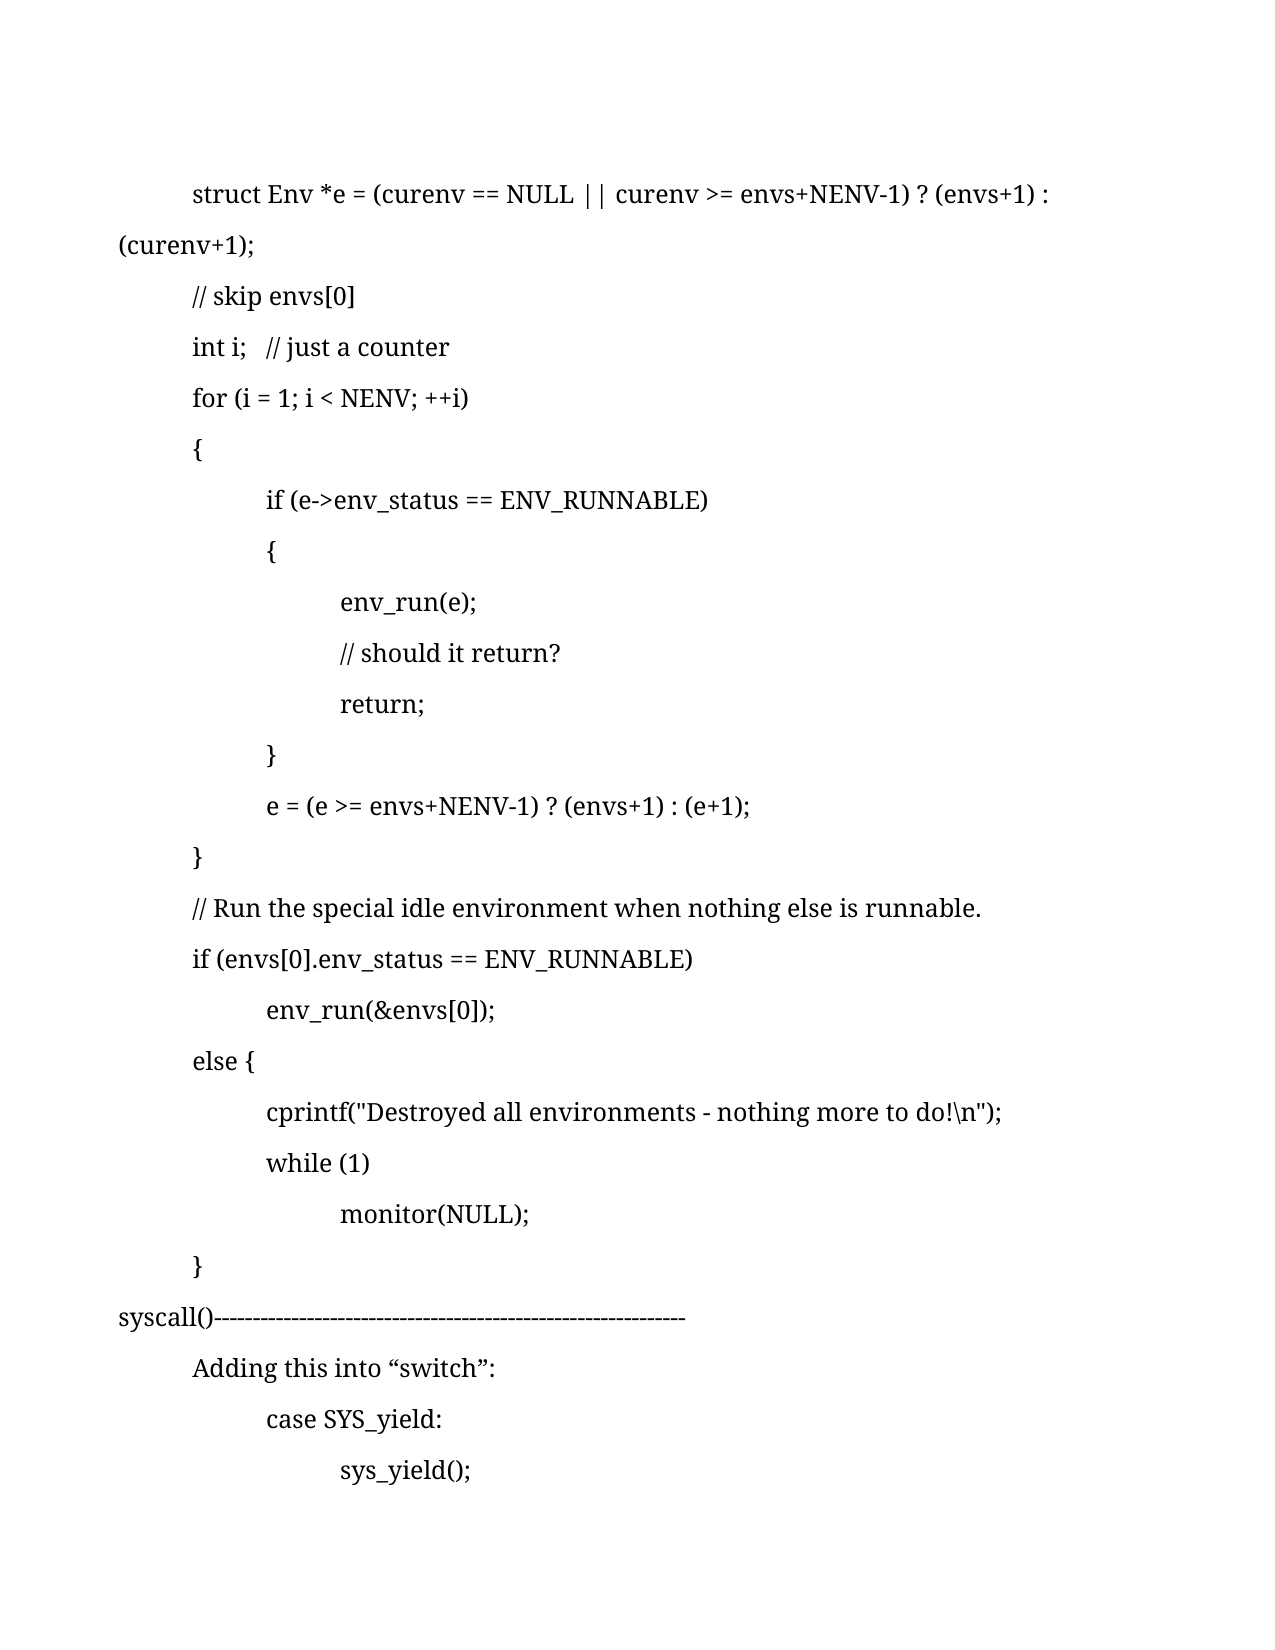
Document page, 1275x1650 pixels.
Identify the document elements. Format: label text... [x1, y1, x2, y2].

text env_run(e); [118, 585, 1157, 619]
text { [118, 432, 1157, 466]
text } syscall()------------------------------------------------------------- Adding this into “switch”: case SYS_yield: [118, 1248, 1157, 1435]
text env_run(&envs[0]); [118, 993, 1157, 1027]
text cprintf("Destroyed all environments - nothing more to do!\n"); [118, 1095, 1157, 1129]
text while (1) [118, 1146, 1157, 1180]
text struct Env *e = (curenv == NULL || curenv >= envs+NENV-1) ? (envs+1) : (curenv+1); [118, 176, 1157, 261]
text for (i = 1; i < NENV; ++i) [118, 381, 1157, 414]
text sys_yield(); [118, 1452, 1157, 1486]
text monitor(NULL); [118, 1197, 1157, 1231]
text if (e->env_status == ENV_RUNNABLE) [118, 483, 1157, 517]
text e = (e >= envs+NENV-1) ? (envs+1) : (e+1); [118, 789, 1157, 823]
text int i; // just a counter [118, 329, 1157, 363]
text else { [118, 1044, 1157, 1078]
text // should it return? [118, 636, 1157, 670]
text return; [118, 687, 1157, 721]
text if (envs[0].env_status == ENV_RUNNABLE) [118, 942, 1157, 976]
text // skip envs[0] [118, 278, 1157, 312]
text { [118, 534, 1157, 568]
text } [118, 738, 1157, 772]
text // Run the special idle environment when nothing else is runnable. [118, 891, 1157, 925]
text } [118, 840, 1157, 874]
